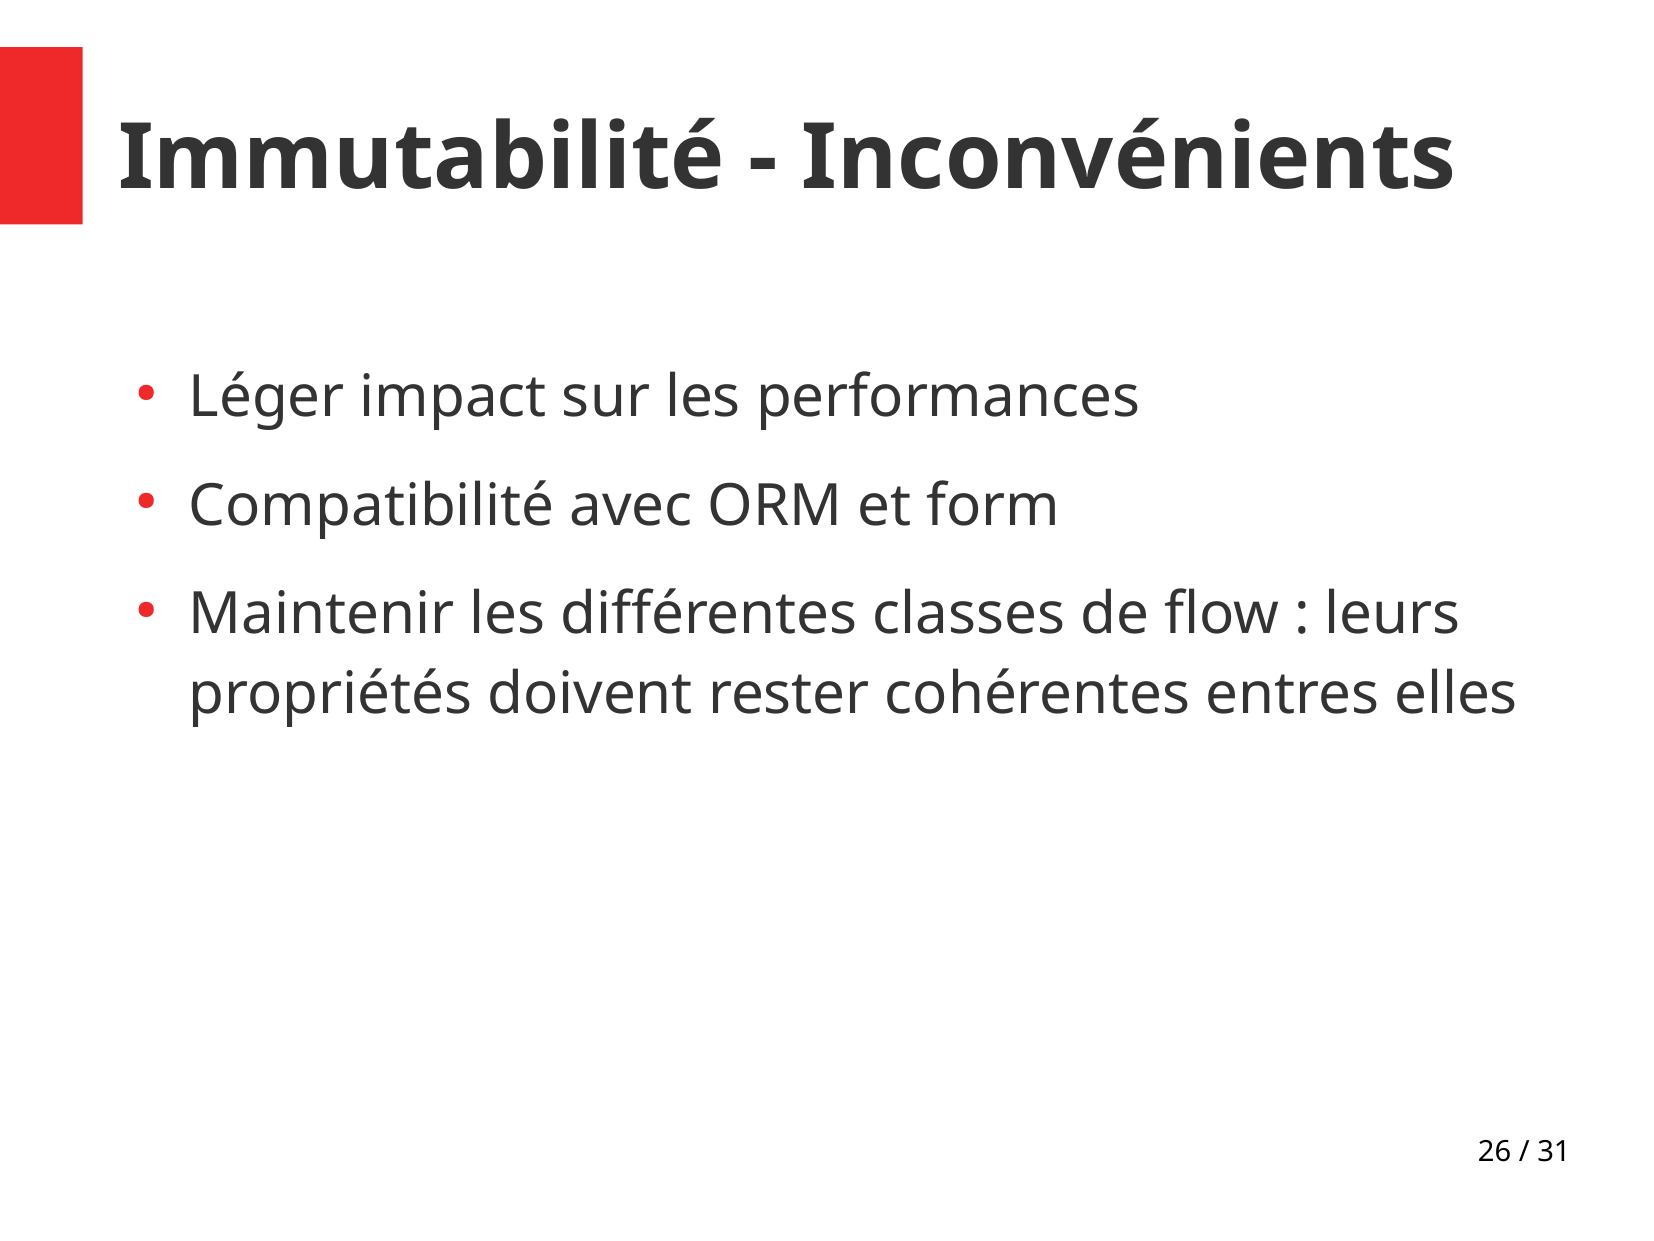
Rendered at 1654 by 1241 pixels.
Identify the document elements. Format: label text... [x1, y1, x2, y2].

title Immutabilité - Inconvénients [118, 49, 1571, 257]
list Léger impact sur les performances Compatibilité avec ORM et form Maintenir les différentes classes de flow : leurs propriétés doivent rester cohérentes entres elles [118, 354, 1536, 1074]
